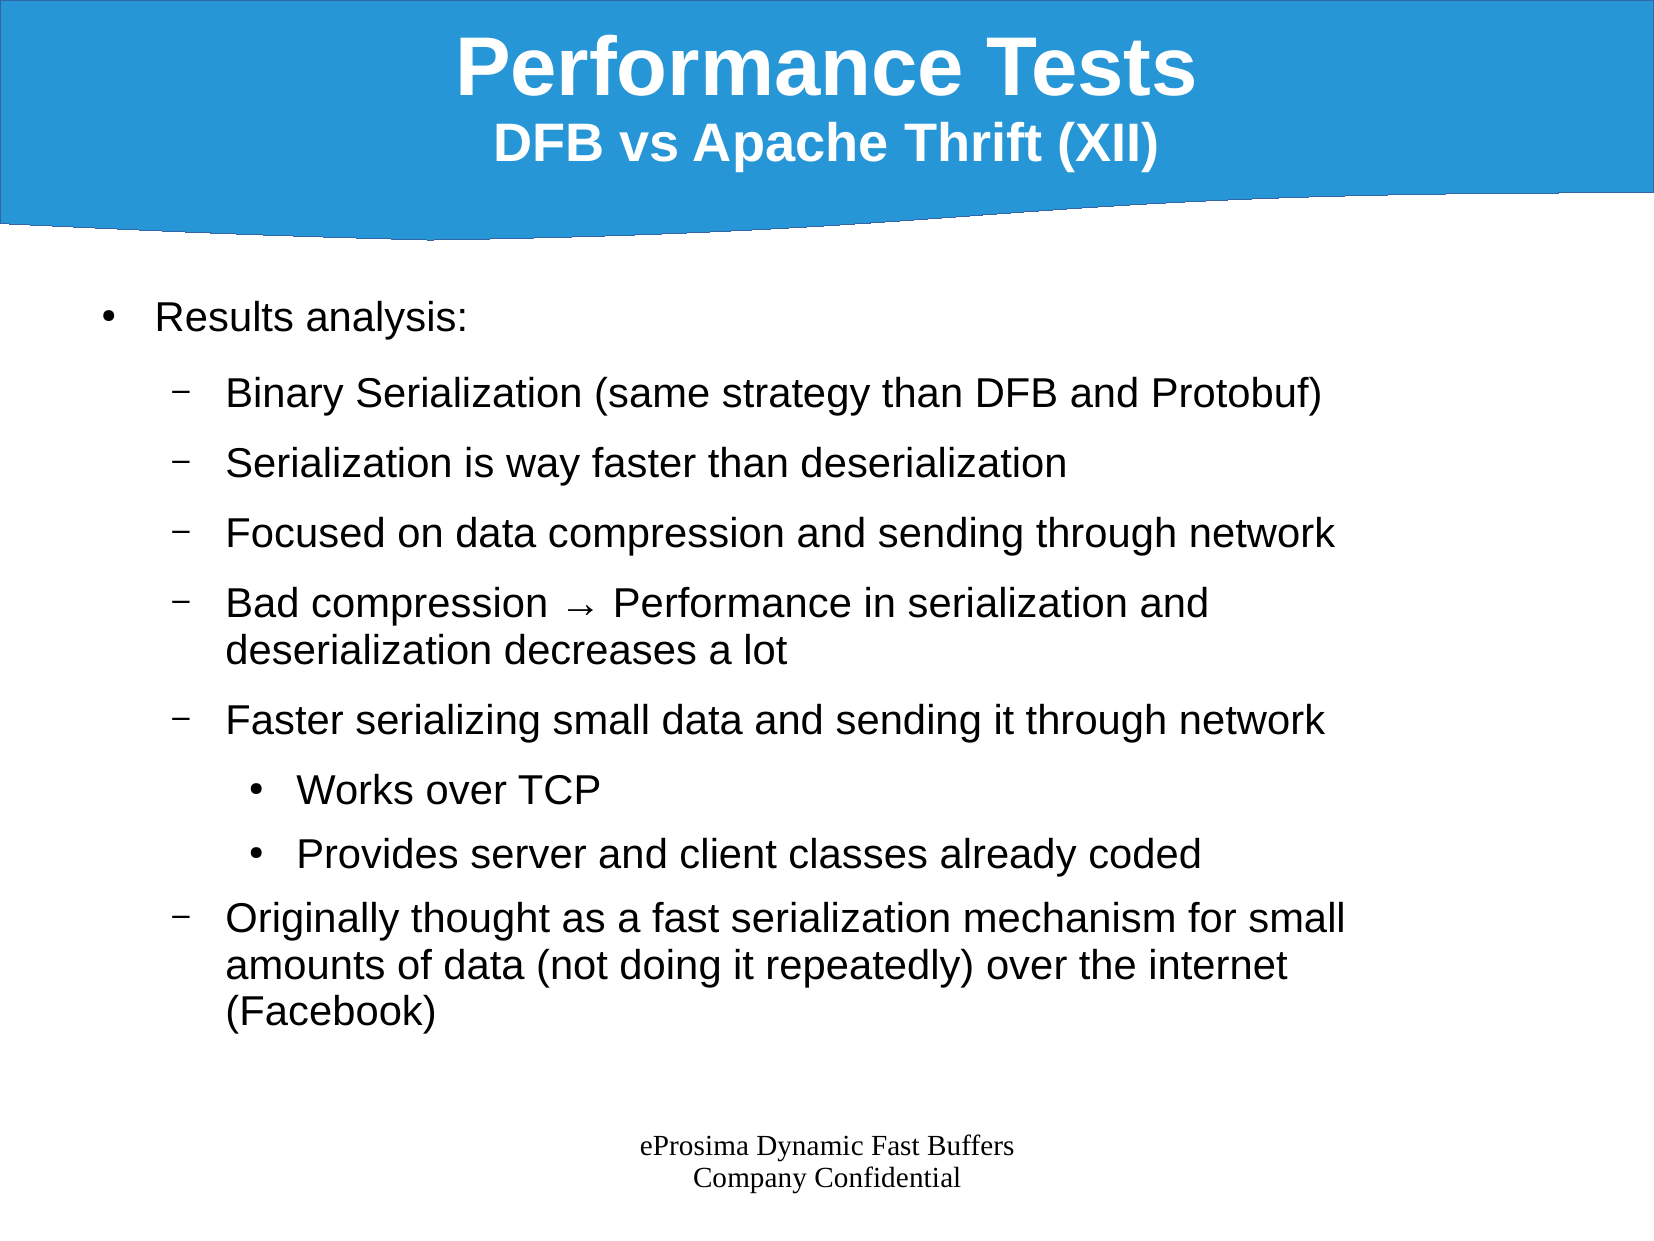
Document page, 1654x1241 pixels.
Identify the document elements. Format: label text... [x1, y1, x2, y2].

text_box Performance Tests DFB vs Apache Thrift (XII) [0, 0, 1654, 241]
list Results analysis: Binary Serialization (same strategy than DFB and Protobuf) Serialization is way faster than deserialization Focused on data compression and sending through network Bad compression → Performance in serialization and deserialization decreases a lot Faster serializing small data and sending it through network Works over TCP Provides server and client classes already coded Originally thought as a fast serialization mechanism for small amounts of data (not doing it repeatedly) over the internet (Facebook) [83, 293, 1456, 1144]
